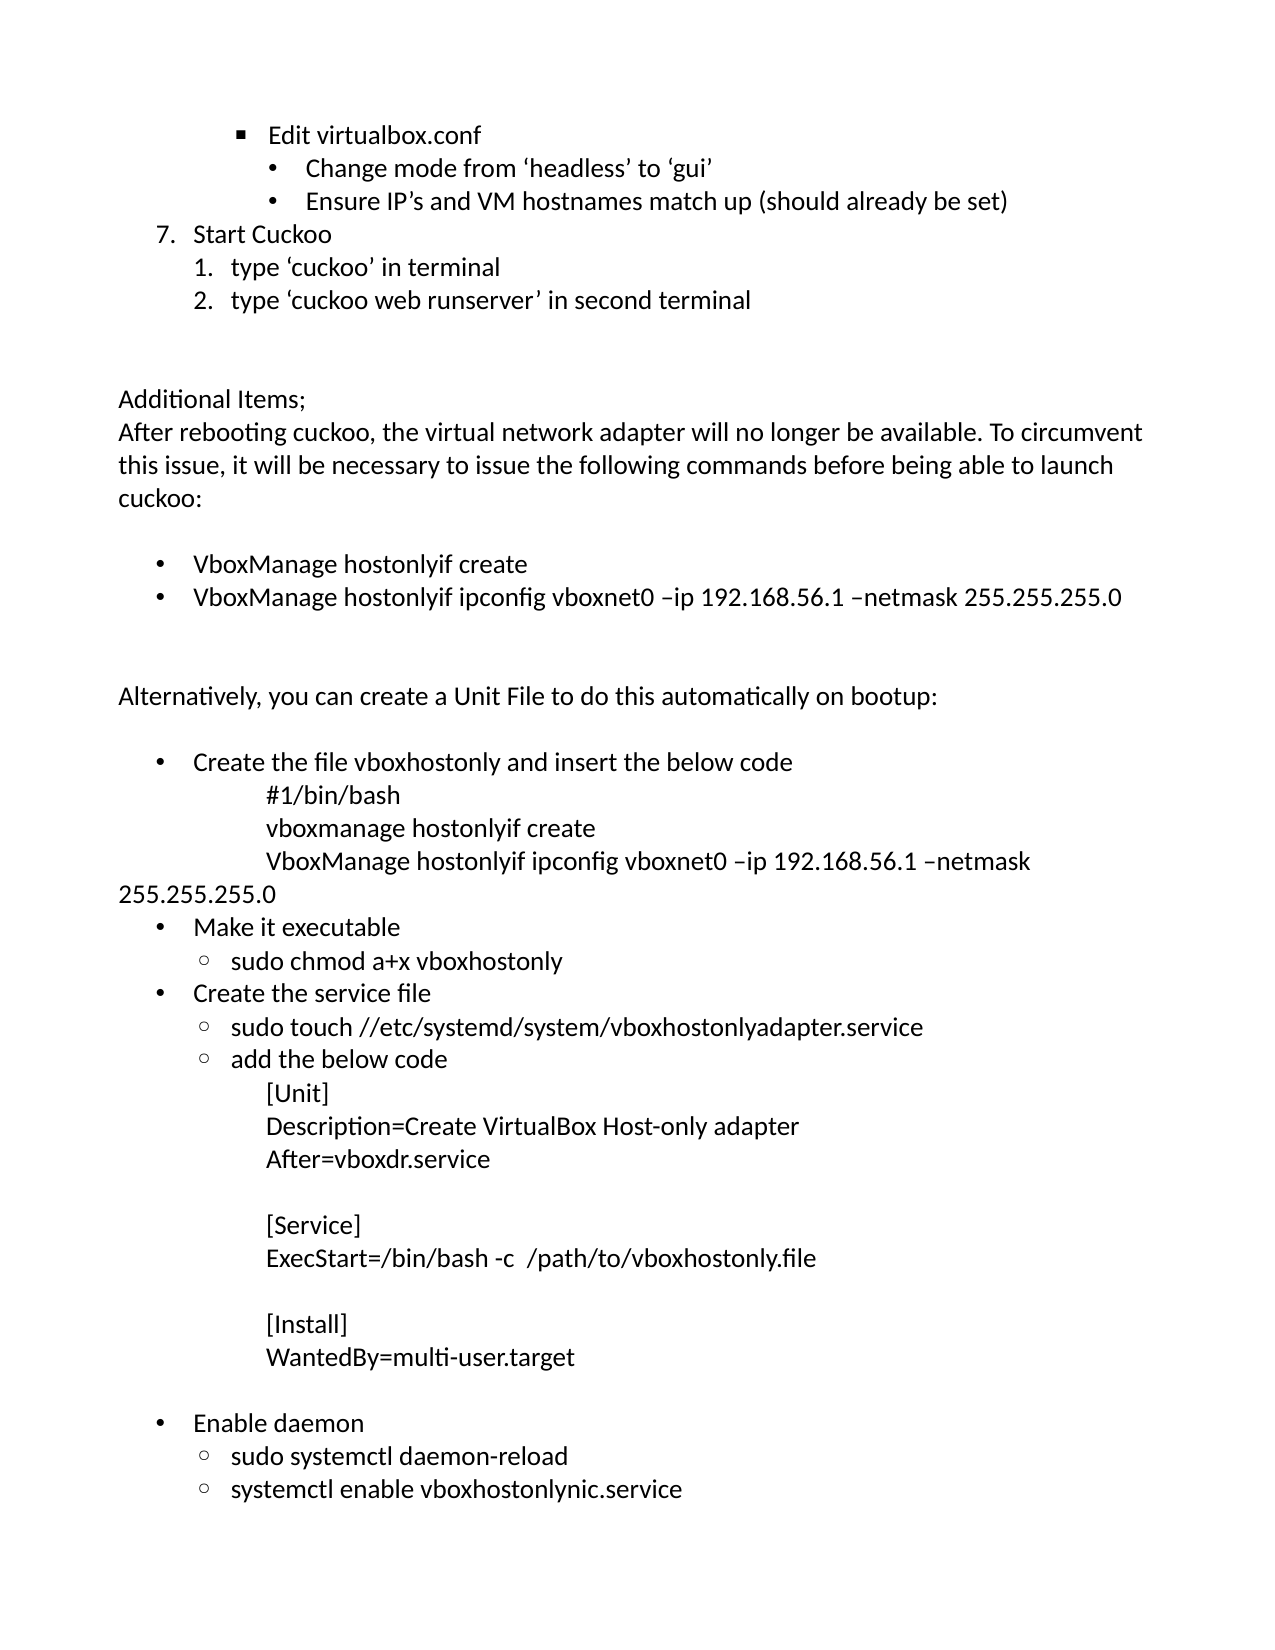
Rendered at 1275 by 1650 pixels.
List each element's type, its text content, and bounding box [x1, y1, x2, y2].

text [Install] [118, 1307, 1157, 1340]
text After rebooting cuckoo, the virtual network adapter will no longer be available. To circumvent this issue, it will be necessary to issue the following commands before being able to launch cuckoo: [118, 415, 1157, 514]
list VboxManage hostonlyif ipconfig vboxnet0 –ip 192.168.56.1 –netmask 255.255.255.0 [156, 580, 1157, 613]
text ExecStart=/bin/bash -c /path/to/vboxhostonly.file [118, 1241, 1157, 1274]
list Make it executable [156, 911, 1157, 944]
text WantedBy=multi-user.target [118, 1340, 1157, 1373]
text After=vboxdr.service [118, 1142, 1157, 1175]
text [Unit] [118, 1076, 1157, 1109]
list sudo systemctl daemon-reload [193, 1439, 1157, 1472]
list Start Cuckoo [156, 217, 1157, 250]
list type ‘cuckoo web runserver’ in second terminal [193, 283, 1157, 316]
list Ensure IP’s and VM hostnames match up (should already be set) [268, 184, 1157, 217]
list Create the service file [156, 977, 1157, 1010]
list add the below code [193, 1043, 1157, 1076]
text VboxManage hostonlyif ipconfig vboxnet0 –ip 192.168.56.1 –netmask 255.255.255.0 [118, 844, 1157, 911]
text vboxmanage hostonlyif create [118, 812, 1157, 844]
text Additional Items; [118, 382, 1157, 415]
list Change mode from ‘headless’ to ‘gui’ [268, 151, 1157, 184]
text Alternatively, you can create a Unit File to do this automatically on bootup: [118, 679, 1157, 712]
list sudo touch //etc/systemd/system/vboxhostonlyadapter.service [193, 1010, 1157, 1043]
text #1/bin/bash [118, 778, 1157, 812]
list sudo chmod a+x vboxhostonly [193, 944, 1157, 977]
list Enable daemon [156, 1406, 1157, 1439]
list Create the file vboxhostonly and insert the below code [156, 746, 1157, 778]
list VboxManage hostonlyif create [156, 547, 1157, 580]
list Edit virtualbox.conf [231, 118, 1157, 151]
list systemctl enable vboxhostonlynic.service [193, 1472, 1157, 1505]
list type ‘cuckoo’ in terminal [193, 250, 1157, 283]
text [Service] [118, 1208, 1157, 1241]
text Description=Create VirtualBox Host-only adapter [118, 1109, 1157, 1142]
